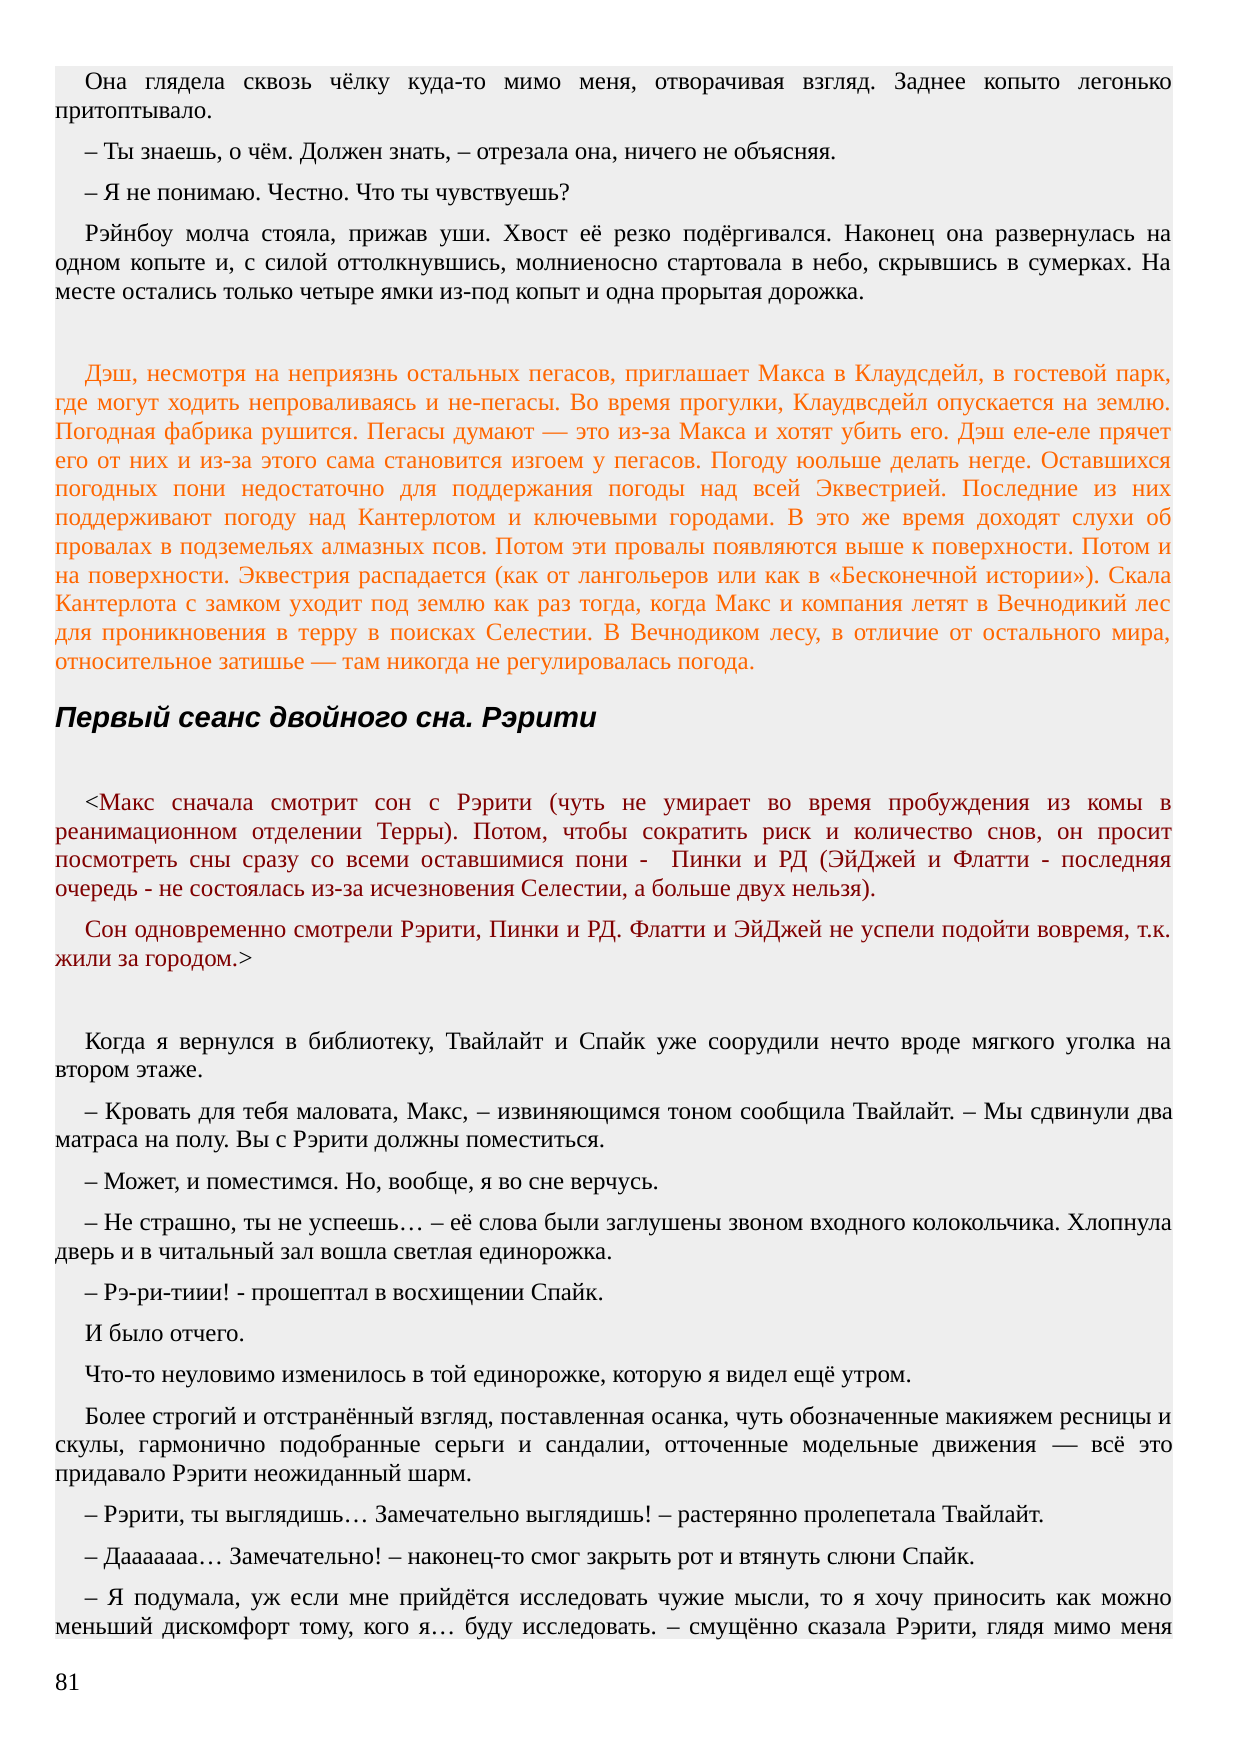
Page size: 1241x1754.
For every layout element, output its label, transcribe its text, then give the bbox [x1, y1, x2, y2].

text – Я подумала, уж если мне прийдётся исследовать чужие мысли, то я хочу приносить как можно меньший дискомфорт тому, кого я… буду исследовать. – смущённо сказала Рэрити, глядя мимо меня [55, 1582, 1173, 1639]
text Дэш, несмотря на неприязнь остальных пегасов, приглашает Макса в Клаудсдейл, в гостевой парк, где могут ходить непроваливаясь и не-пегасы. Во время прогулки, Клаудвсдейл опускается на землю. Погодная фабрика рушится. Пегасы думают — это из-за Макса и хотят убить его. Дэш еле-еле прячет его от них и из-за этого сама становится изгоем у пегасов. Погоду юольше делать негде. Оставшихся погодных пони недостаточно для поддержания погоды над всей Эквестрией. Последние из них поддерживают погоду над Кантерлотом и ключевыми городами. В это же время доходят слухи об провалах в подземельях алмазных псов. Потом эти провалы появляются выше к поверхности. Потом и на поверхности. Эквестрия распадается (как от лангольеров или как в «Бесконечной истории»). Скала Кантерлота с замком уходит под землю как раз тогда, когда Макс и компания летят в Вечнодикий лес для проникновения в терру в поисках Селестии. В Вечнодиком лесу, в отличие от остального мира, относительное затишье — там никогда не регулировалась погода. [55, 358, 1173, 675]
text Когда я вернулся в библиотеку, Твайлайт и Спайк уже соорудили нечто вроде мягкого уголка на втором этаже. [55, 1026, 1173, 1083]
text Рэйнбоу молча стояла, прижав уши. Хвост её резко подёргивался. Наконец она развернулась на одном копыте и, с силой оттолкнувшись, молниеносно стартовала в небо, скрывшись в сумерках. На месте остались только четыре ямки из-под копыт и одна прорытая дорожка. [55, 218, 1173, 305]
text – Кровать для тебя маловата, Макс, – извиняющимся тоном сообщила Твайлайт. – Мы сдвинули два матраса на полу. Вы с Рэрити должны поместиться. [55, 1096, 1173, 1153]
text Сон одновременно смотрели Рэрити, Пинки и РД. Флатти и ЭйДжей не успели подойти вовремя, т.к. жили за городом.> [55, 914, 1173, 972]
text – Я не понимаю. Честно. Что ты чувствуешь? [55, 177, 1173, 206]
text – Рэрити, ты выглядишь… Замечательно выглядишь! – растерянно пролепетала Твайлайт. [55, 1499, 1173, 1528]
text – Ты знаешь, о чём. Должен знать, – отрезала она, ничего не объясняя. [55, 136, 1173, 165]
subtitle Первый сеанс двойного сна. Рэрити [55, 700, 1173, 733]
text Она глядела сквозь чёлку куда-то мимо меня, отворачивая взгляд. Заднее копыто легонько притоптывало. [55, 66, 1173, 123]
text Более строгий и отстранённый взгляд, поставленная осанка, чуть обозначенные макияжем ресницы и скулы, гармонично подобранные серьги и сандалии, отточенные модельные движения — всё это придавало Рэрити неожиданный шарм. [55, 1401, 1173, 1487]
text – Дааааааа… Замечательно! – наконец-то смог закрыть рот и втянуть слюни Спайк. [55, 1541, 1173, 1569]
text – Рэ-ри-тиии! - прошептал в восхищении Спайк. [55, 1277, 1173, 1306]
text И было отчего. [55, 1318, 1173, 1347]
text <Макс сначала смотрит сон с Рэрити (чуть не умирает во время пробуждения из комы в реанимационном отделении Терры). Потом, чтобы сократить риск и количество снов, он просит посмотреть сны сразу со всеми оставшимися пони - Пинки и РД (ЭйДжей и Флатти - последняя очередь - не состоялась из-за исчезновения Селестии, а больше двух нельзя). [55, 787, 1173, 902]
text Что-то неуловимо изменилось в той единорожке, которую я видел ещё утром. [55, 1359, 1173, 1388]
text – Не страшно, ты не успеешь… – её слова были заглушены звоном входного колокольчика. Хлопнула дверь и в читальный зал вошла светлая единорожка. [55, 1207, 1173, 1264]
text – Может, и поместимся. Но, вообще, я во сне верчусь. [55, 1166, 1173, 1194]
